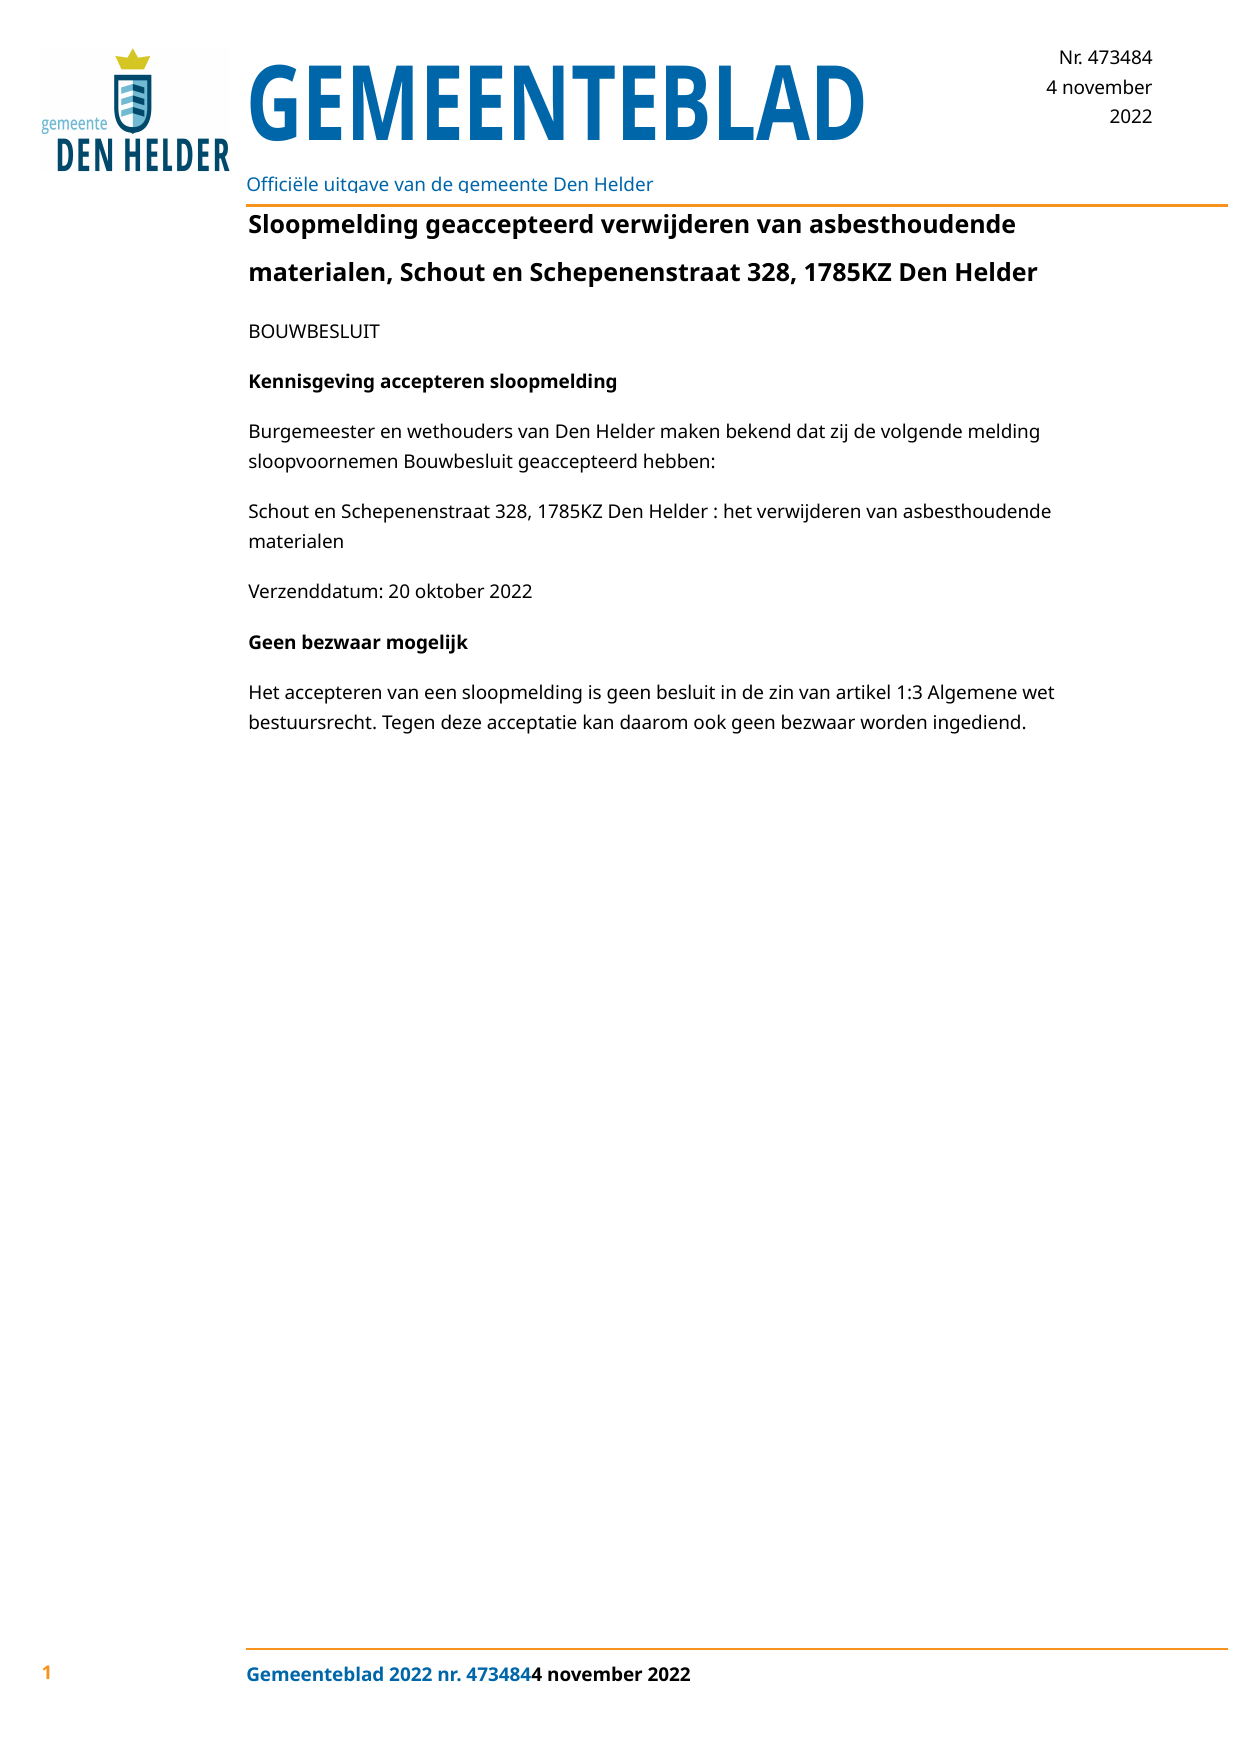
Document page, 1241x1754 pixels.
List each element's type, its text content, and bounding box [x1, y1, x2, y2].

picture [41, 47, 231, 172]
text BOUWBESLUIT [248, 318, 1152, 344]
picture [182, 144, 187, 165]
picture [100, 154, 106, 172]
picture [130, 157, 135, 172]
text Kennisgeving accepteren sloopmelding [248, 368, 1152, 394]
text Burgemeester en wethouders van Den Helder maken bekend dat zij de volgende melding sloopvoornemen Bouwbesluit geaccepteerd hebben: [248, 419, 1152, 474]
text Verzenddatum: 20 oktober 2022 [248, 579, 1152, 604]
picture [63, 144, 68, 165]
text Het accepteren van een sloopmelding is geen besluit in de zin van artikel 1:3 Algemene wet bestuursrecht. Tegen deze acceptatie kan daarom ook geen bezwaar worden ingediend. [248, 679, 1152, 735]
text Geen bezwaar mogelijk [248, 629, 1152, 655]
picture [220, 160, 224, 172]
text Schout en Schepenenstraat 328, 1785KZ Den Helder : het verwijderen van asbesthoudende materialen [248, 499, 1152, 554]
text Sloopmelding geaccepteerd verwijderen van asbesthoudende materialen, Schout en Schepenenstraat 328, 1785KZ Den Helder [248, 207, 1152, 288]
